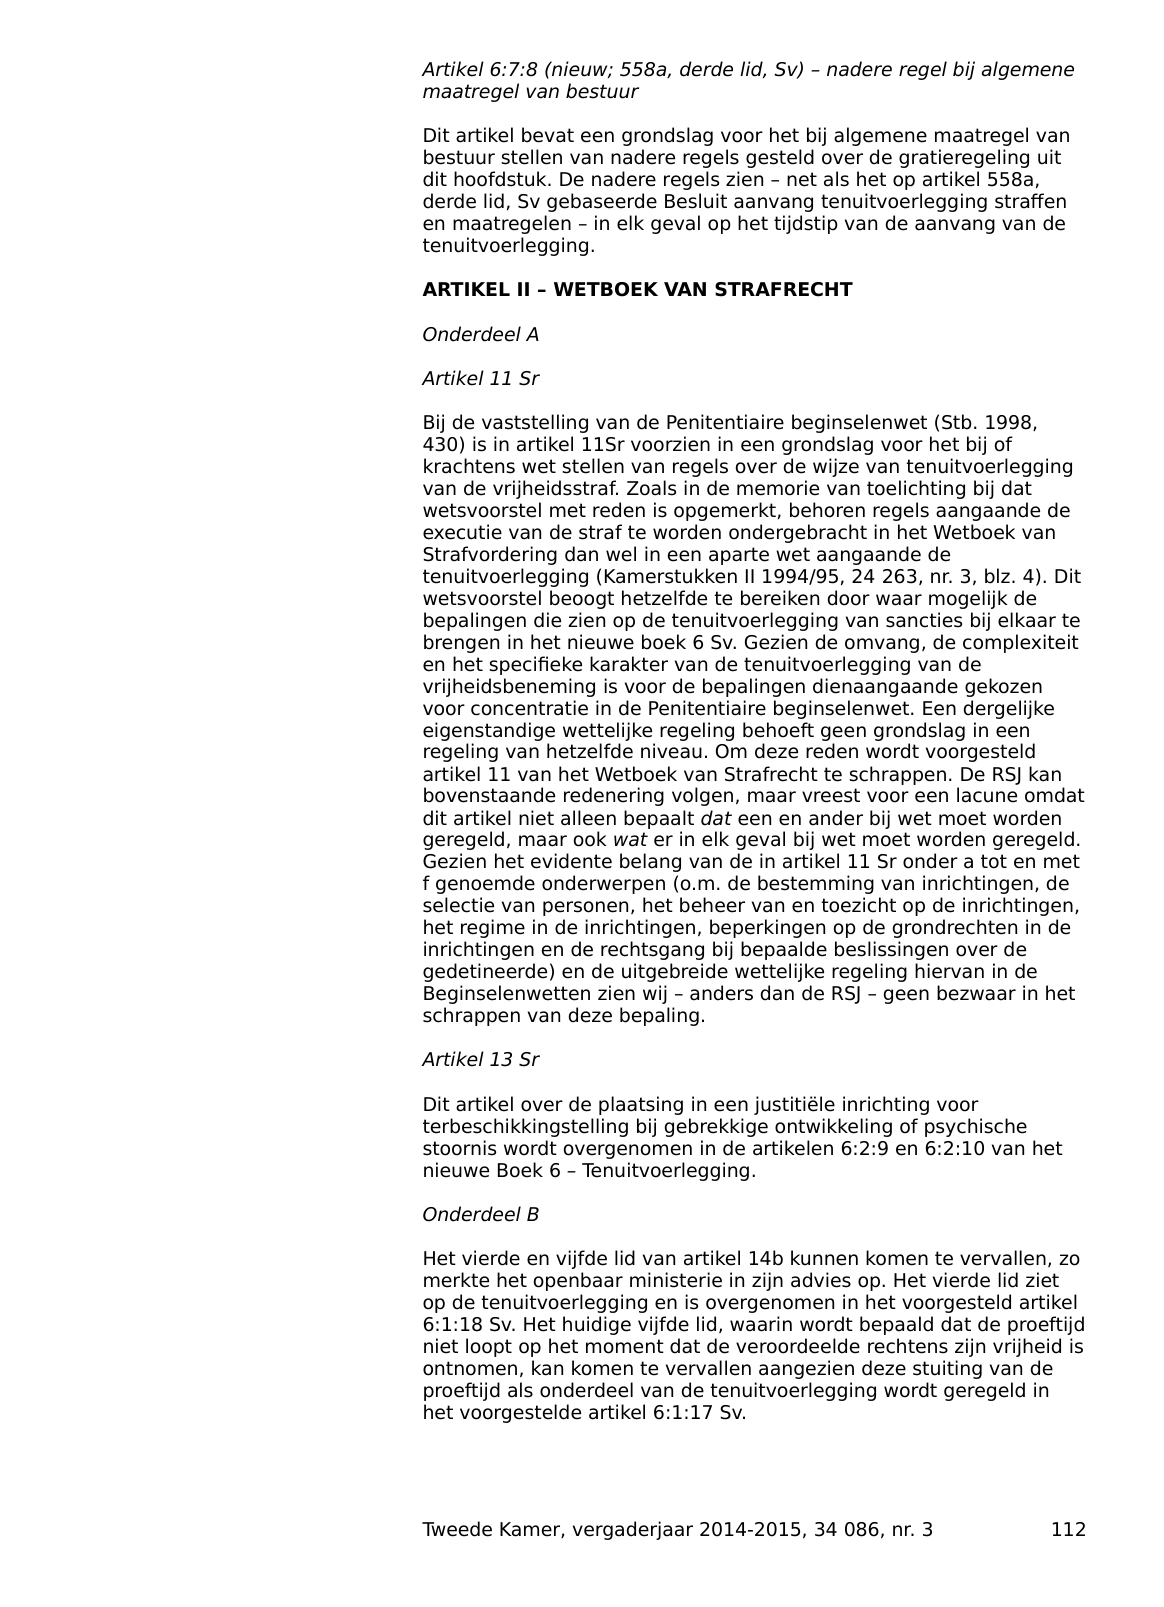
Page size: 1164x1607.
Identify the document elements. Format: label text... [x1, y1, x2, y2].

subtitle ARTIKEL II – WETBOEK VAN STRAFRECHT [422, 279, 1087, 301]
subtitle Artikel 6:7:8 (nieuw; 558a, derde lid, Sv) – nadere regel bij algemene maatregel van bestuur [422, 59, 1087, 103]
subtitle Artikel 13 Sr [422, 1049, 1087, 1071]
subtitle Onderdeel B [422, 1204, 1087, 1226]
text Bij de vaststelling van de Penitentiaire beginselenwet (Stb. 1998, 430) is in artikel 11Sr voorzien in een grondslag voor het bij of krachtens wet stellen van regels over de wijze van tenuitvoerlegging van de vrijheidsstraf. Zoals in de memorie van toelichting bij dat wetsvoorstel met reden is opgemerkt, behoren regels aangaande de executie van de straf te worden ondergebracht in het Wetboek van Strafvordering dan wel in een aparte wet aangaande de tenuitvoerlegging (Kamerstukken II 1994/95, 24 263, nr. 3, blz. 4). Dit wetsvoorstel beoogt hetzelfde te bereiken door waar mogelijk de bepalingen die zien op de tenuitvoerlegging van sancties bij elkaar te brengen in het nieuwe boek 6 Sv. Gezien de omvang, de complexiteit en het specifieke karakter van de tenuitvoerlegging van de vrijheidsbeneming is voor de bepalingen dienaangaande gekozen voor concentratie in de Penitentiaire beginselenwet. Een dergelijke eigenstandige wettelijke regeling behoeft geen grondslag in een regeling van hetzelfde niveau. Om deze reden wordt voorgesteld artikel 11 van het Wetboek van Strafrecht te schrappen. De RSJ kan bovenstaande redenering volgen, maar vreest voor een lacune omdat dit artikel niet alleen bepaalt dat een en ander bij wet moet worden geregeld, maar ook wat er in elk geval bij wet moet worden geregeld. Gezien het evidente belang van de in artikel 11 Sr onder a tot en met f genoemde onderwerpen (o.m. de bestemming van inrichtingen, de selectie van personen, het beheer van en toezicht op de inrichtingen, het regime in de inrichtingen, beperkingen op de grondrechten in de inrichtingen en de rechtsgang bij bepaalde beslissingen over de gedetineerde) en de uitgebreide wettelijke regeling hiervan in de Beginselenwetten zien wij – anders dan de RSJ – geen bezwaar in het schrappen van deze bepaling. [422, 412, 1087, 1027]
subtitle Onderdeel A [422, 323, 1087, 345]
text Het vierde en vijfde lid van artikel 14b kunnen komen te vervallen, zo merkte het openbaar ministerie in zijn advies op. Het vierde lid ziet op de tenuitvoerlegging en is overgenomen in het voorgesteld artikel 6:1:18 Sv. Het huidige vijfde lid, waarin wordt bepaald dat de proeftijd niet loopt op het moment dat de veroordeelde rechtens zijn vrijheid is ontnomen, kan komen te vervallen aangezien deze stuiting van de proeftijd als onderdeel van de tenuitvoerlegging wordt geregeld in het voorgestelde artikel 6:1:17 Sv. [422, 1248, 1087, 1424]
subtitle Artikel 11 Sr [422, 368, 1087, 389]
text Dit artikel over de plaatsing in een justitiële inrichting voor terbeschikkingstelling bij gebrekkige ontwikkeling of psychische stoornis wordt overgenomen in de artikelen 6:2:9 en 6:2:10 van het nieuwe Boek 6 – Tenuitvoerlegging. [422, 1093, 1087, 1181]
text Dit artikel bevat een grondslag voor het bij algemene maatregel van bestuur stellen van nadere regels gesteld over de gratieregeling uit dit hoofdstuk. De nadere regels zien – net als het op artikel 558a, derde lid, Sv gebaseerde Besluit aanvang tenuitvoerlegging straffen en maatregelen – in elk geval op het tijdstip van de aanvang van de tenuitvoerlegging. [422, 125, 1087, 257]
